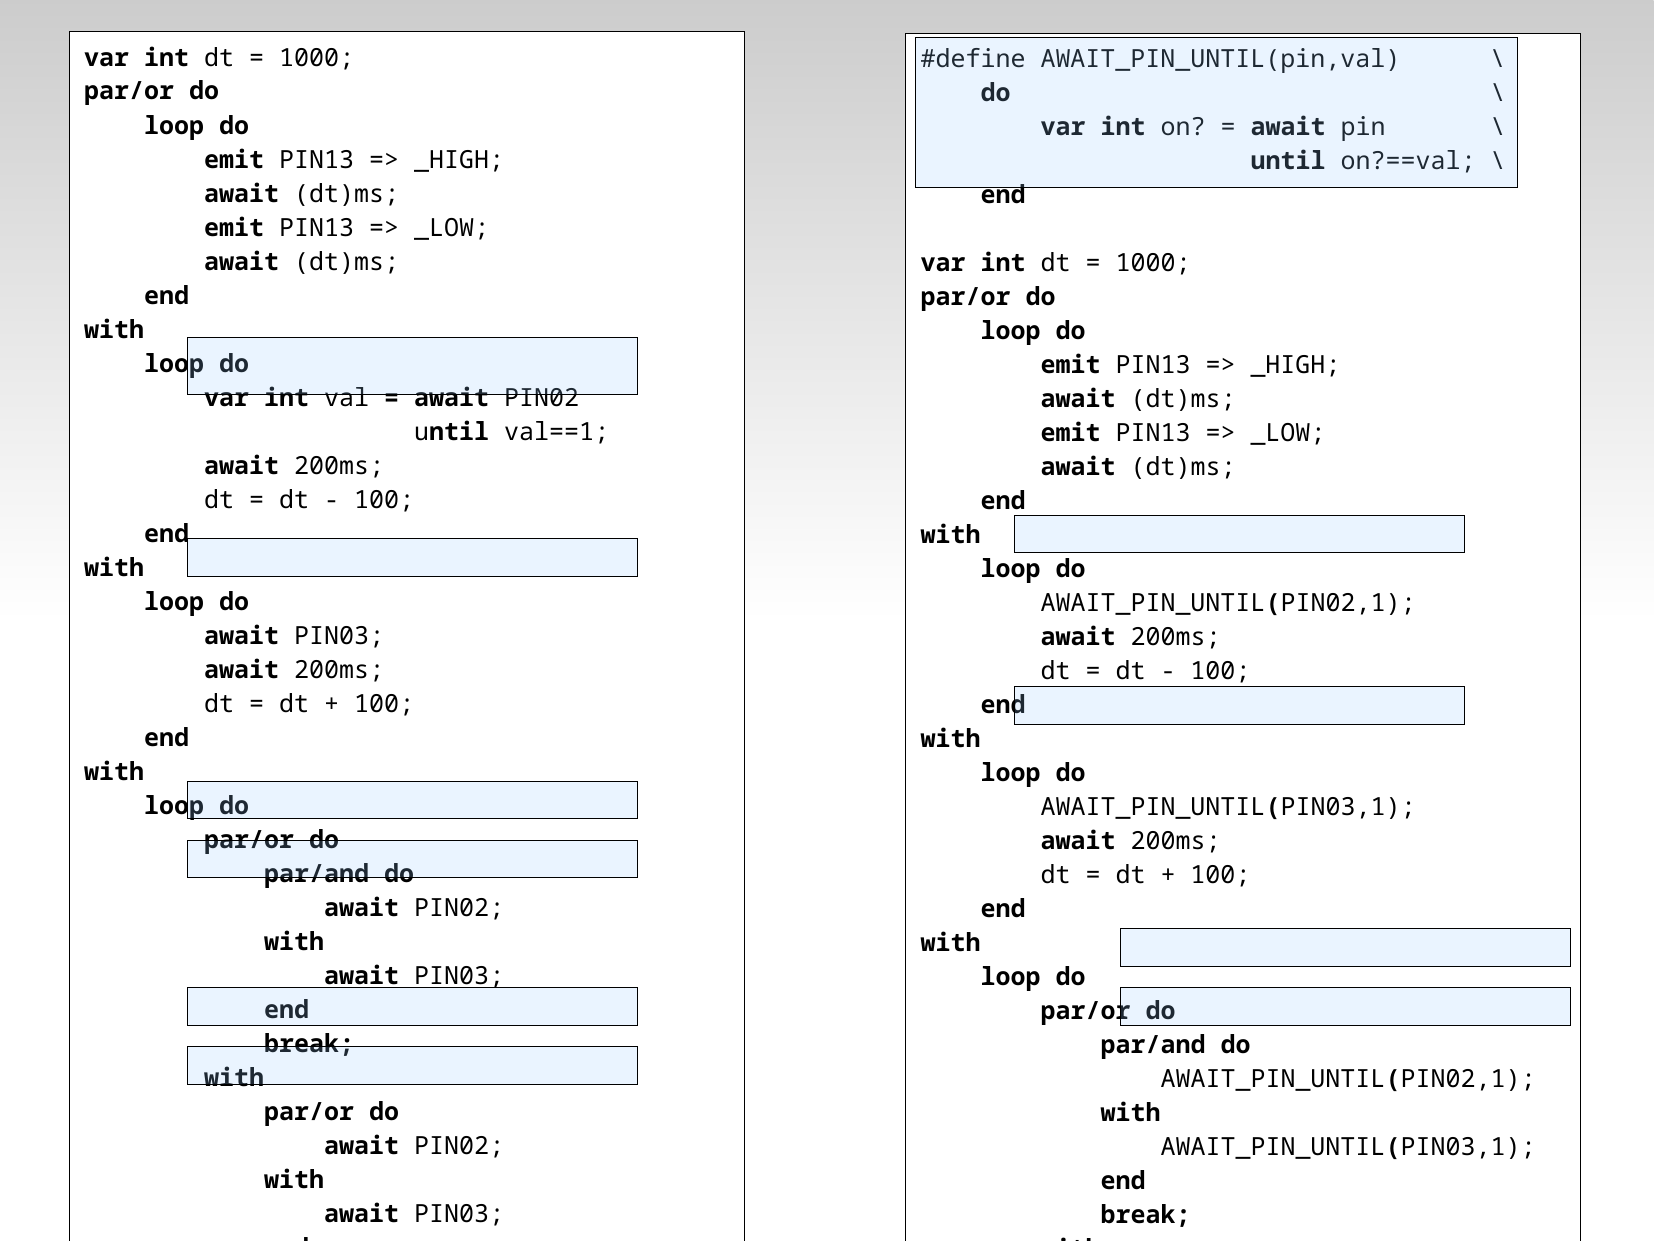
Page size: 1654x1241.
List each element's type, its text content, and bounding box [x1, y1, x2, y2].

text_box [187, 538, 638, 577]
text_box #define AWAIT_PIN_UNTIL(pin,val) \ do \ var int on? = await pin \ until on?==val; \ end var int dt = 1000; par/or do loop do emit PIN13 => _HIGH; await (dt)ms; emit PIN13 => _LOW; await (dt)ms; end with loop do AWAIT_PIN_UNTIL(PIN02,1); await 200ms; dt = dt - 100; end with loop do AWAIT_PIN_UNTIL(PIN03,1); await 200ms; dt = dt + 100; end with loop do par/or do par/and do AWAIT_PIN_UNTIL(PIN02,1); with AWAIT_PIN_UNTIL(PIN03,1); end break; with <...> end end end [905, 33, 1581, 1237]
text_box [187, 840, 638, 878]
text_box [1014, 686, 1465, 725]
text_box [187, 1046, 638, 1085]
text_box [187, 781, 638, 819]
text_box [1120, 928, 1571, 967]
text_box [1014, 515, 1465, 553]
text_box [187, 337, 638, 395]
text_box [915, 37, 1518, 188]
text_box [187, 987, 638, 1026]
text_box [1120, 987, 1571, 1026]
text_box var int dt = 1000; par/or do loop do emit PIN13 => _HIGH; await (dt)ms; emit PIN13 => _LOW; await (dt)ms; end with loop do var int val = await PIN02 until val==1; await 200ms; dt = dt - 100; end with loop do await PIN03; await 200ms; dt = dt + 100; end with loop do par/or do par/and do await PIN02; with await PIN03; end break; with par/or do await PIN02; with await PIN03; end await 500ms; end end end [69, 31, 745, 1236]
